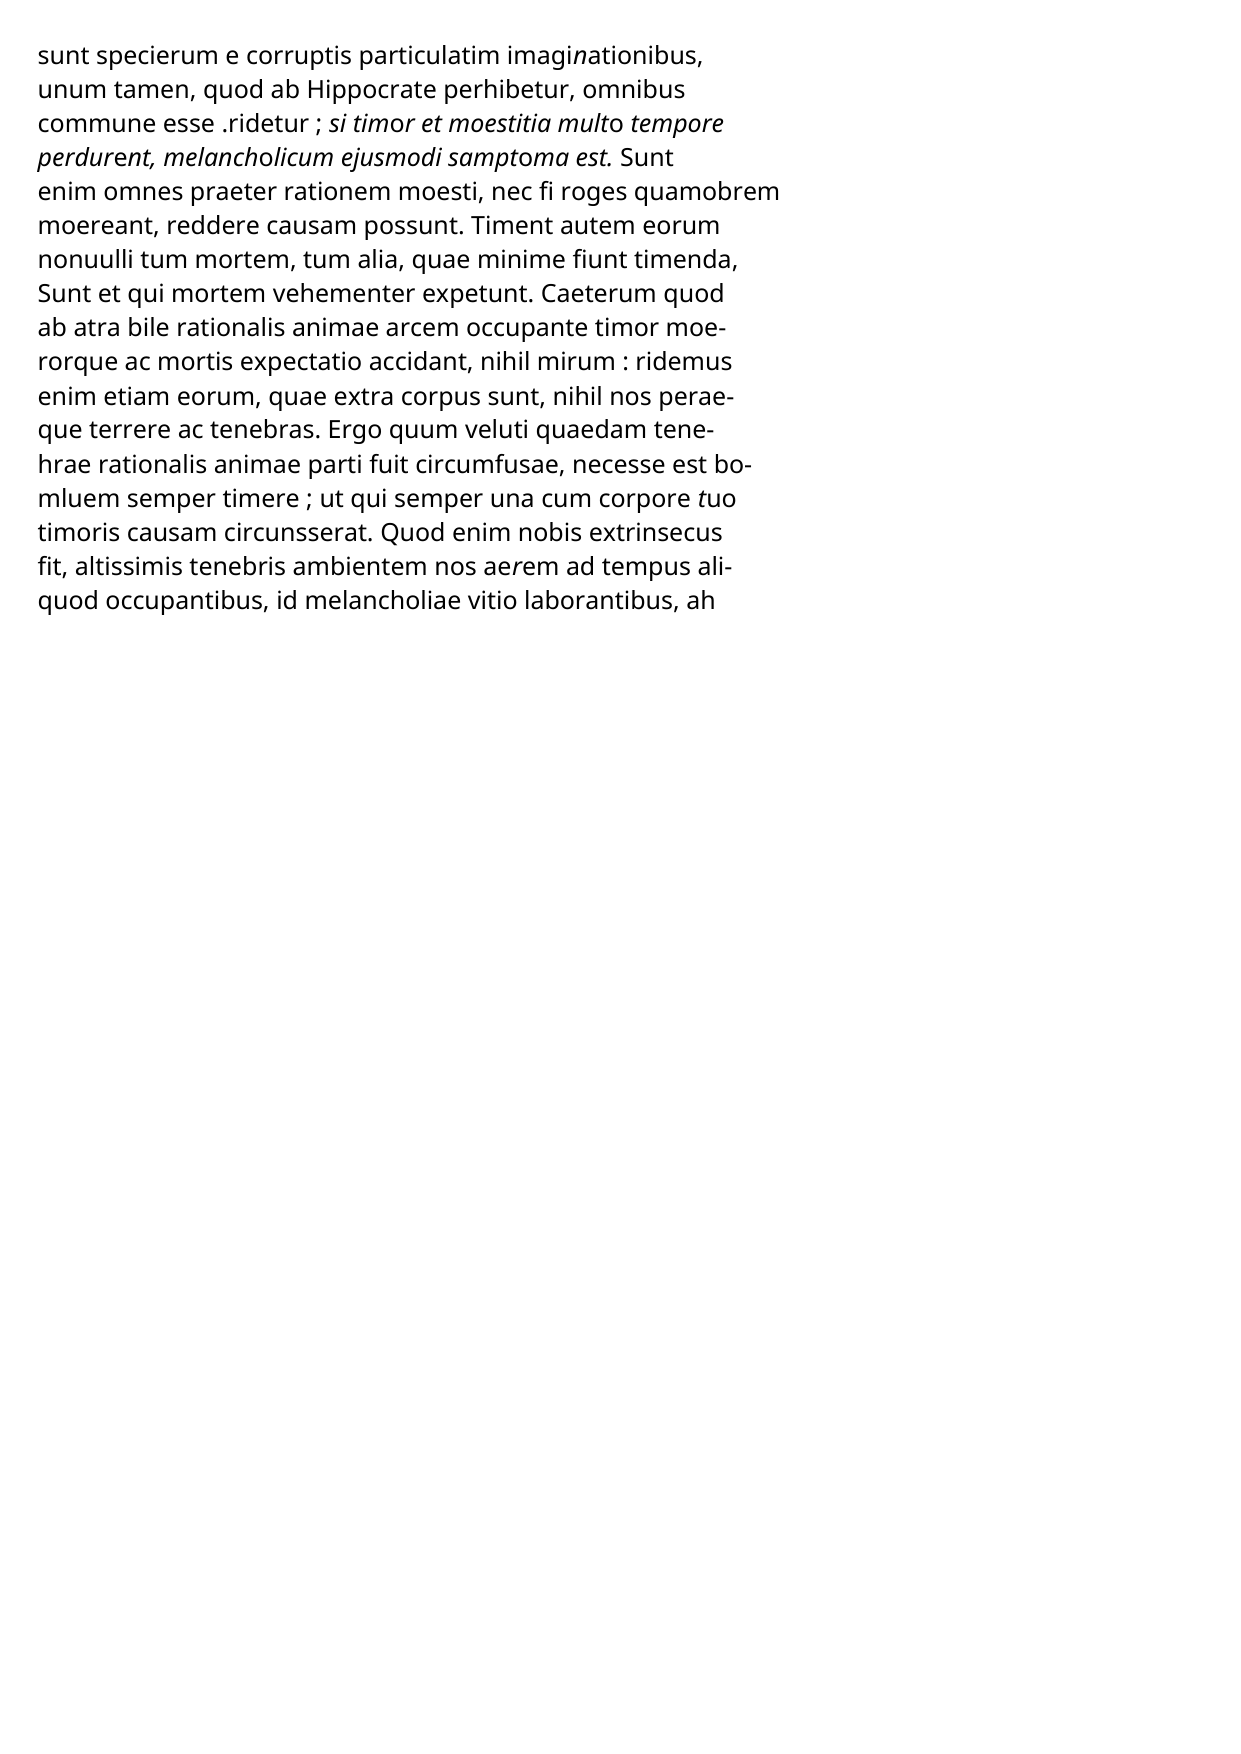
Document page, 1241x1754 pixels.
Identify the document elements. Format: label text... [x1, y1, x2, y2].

text sunt specierum e corruptis particulatim imaginationibus, unum tamen, quod ab Hippocrate perhibetur, omnibus commune esse .ridetur ; si timor et moestitia multo tempore perdurent, melancholicum ejusmodi samptoma est. Sunt enim omnes praeter rationem moesti, nec fi roges quamobrem moereant, reddere causam possunt. Timent autem eorum nonuulli tum mortem, tum alia, quae minime fiunt timenda, Sunt et qui mortem vehementer expetunt. Caeterum quod ab atra bile rationalis animae arcem occupante timor moe- rorque ac mortis expectatio accidant, nihil mirum : ridemus enim etiam eorum, quae extra corpus sunt, nihil nos perae- que terrere ac tenebras. Ergo quum veluti quaedam tene- hrae rationalis animae parti fuit circumfusae, necesse est bo- mluem semper timere ; ut qui semper una cum corpore tuo timoris causam circunsserat. Quod enim nobis extrinsecus fit, altissimis tenebris ambientem nos aerem ad tempus ali- quod occupantibus, id melancholiae vitio laborantibus, ah [37, 37, 1203, 617]
